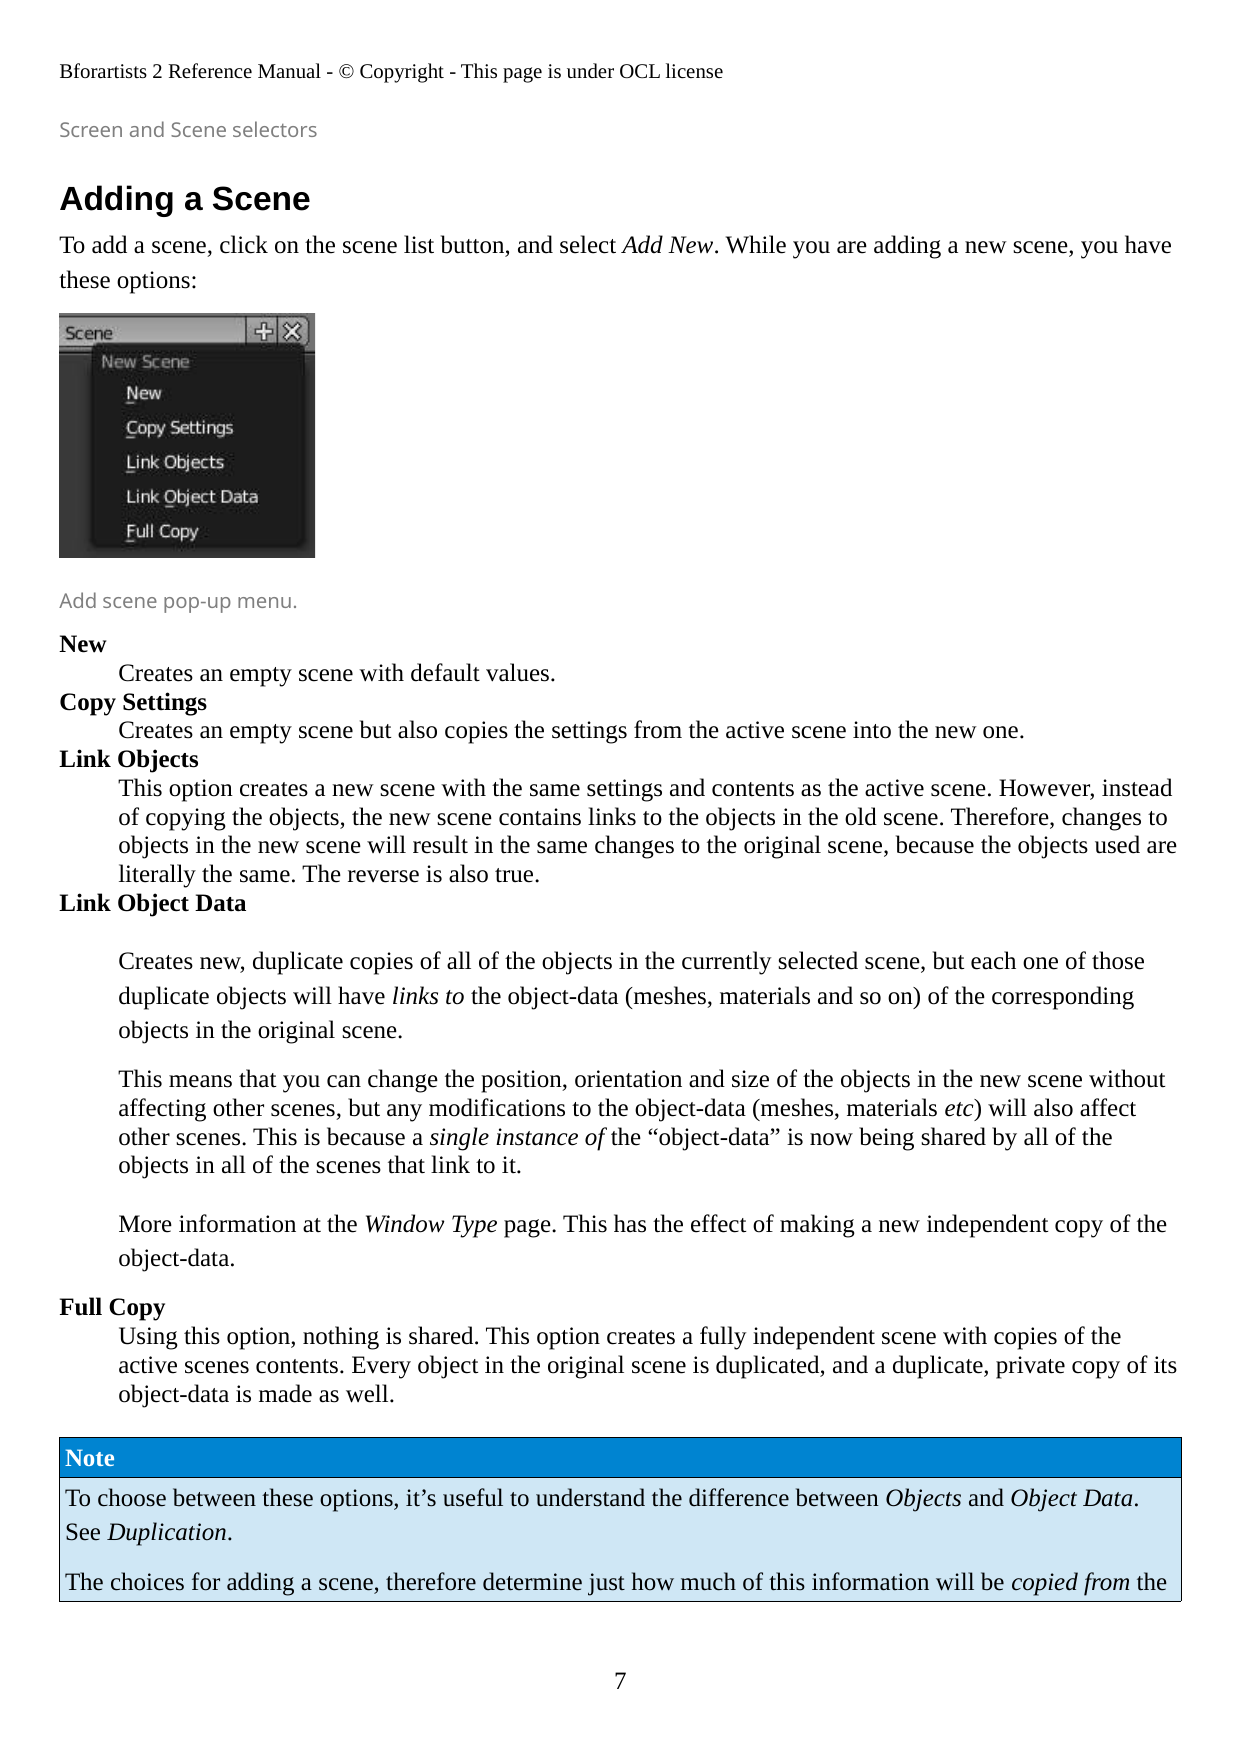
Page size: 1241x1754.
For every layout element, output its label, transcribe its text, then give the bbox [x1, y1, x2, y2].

list Creates an empty scene but also copies the settings from the active scene into the new one. [118, 716, 1181, 744]
table_header Note [60, 1438, 1181, 1477]
text Screen and Scene selectors [59, 113, 1181, 144]
list Using this option, nothing is shared. This option creates a fully independent scene with copies of the active scenes contents. Every object in the original scene is duplicated, and a duplicate, private copy of its object-data is made as well. [118, 1321, 1181, 1407]
subtitle Copy Settings [59, 687, 1181, 716]
list This means that you can change the position, orientation and size of the objects in the new scene without affecting other scenes, but any modifications to the object-data (meshes, materials etc) will also affect other scenes. This is because a single instance of the “object-data” is now being shared by all of the objects in all of the scenes that link to it. [118, 1064, 1181, 1179]
subtitle New [59, 629, 1181, 658]
subtitle Link Object Data [59, 888, 1181, 917]
subtitle Link Objects [59, 744, 1181, 773]
subtitle Full Copy [59, 1292, 1181, 1321]
text Creates new, duplicate copies of all of the objects in the currently selected scene, but each one of those duplicate objects will have links to the object-data (meshes, materials and so on) of the corresponding objects in the original scene. [118, 946, 1181, 1044]
table_cell To choose between these options, it’s useful to understand the difference between Objects and Object Data. See Duplication. The choices for adding a scene, therefore determine just how much of this information will be copied from the [60, 1478, 1181, 1601]
text To add a scene, click on the scene list button, and select Add New. While you are adding a new scene, you have these options: [59, 230, 1181, 294]
list Creates an empty scene with default values. [118, 658, 1181, 687]
list This option creates a new scene with the same settings and contents as the active scene. However, instead of copying the objects, the new scene contains links to the objects in the old scene. Therefore, changes to objects in the new scene will result in the same changes to the original scene, because the objects used are literally the same. The reverse is also true. [118, 773, 1181, 888]
text More information at the Window Type page. This has the effect of making a new independent copy of the object-data. [118, 1209, 1181, 1272]
text Add scene pop-up menu. [59, 583, 1181, 615]
picture [59, 313, 316, 558]
subtitle Adding a Scene [59, 179, 1181, 218]
